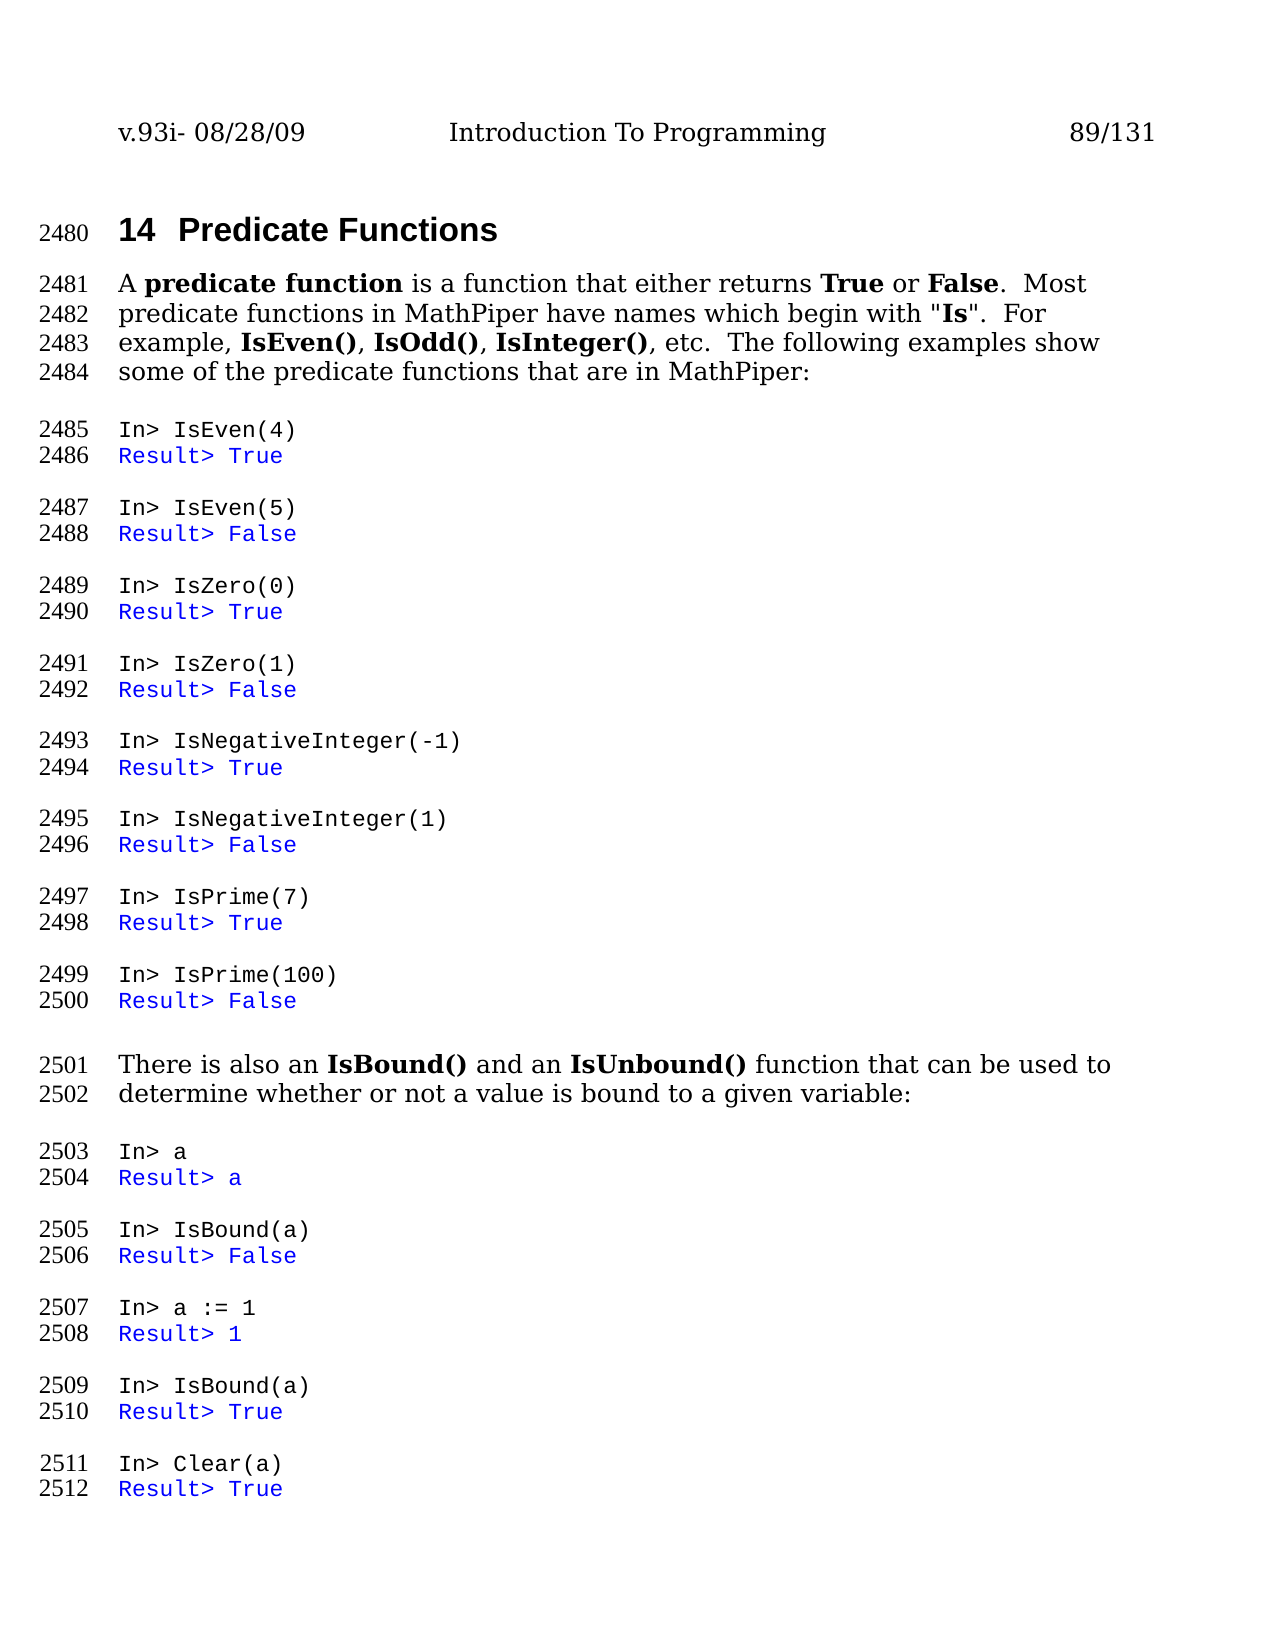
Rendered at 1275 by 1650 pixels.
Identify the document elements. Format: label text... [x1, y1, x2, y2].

text In> IsNegativeInteger(-1) [118, 730, 1157, 756]
text In> IsEven(4) [118, 419, 1157, 444]
text In> IsEven(5) [118, 496, 1157, 522]
text Result> False [118, 522, 1157, 548]
text There is also an IsBound() and an IsUnbound() function that can be used to determine whether or not a value is bound to a given variable: [118, 1050, 1157, 1109]
text In> IsBound(a) [118, 1218, 1157, 1244]
text Result> True [118, 911, 1157, 937]
text Result> True [118, 1478, 1157, 1504]
text In> IsZero(0) [118, 574, 1157, 600]
text Result> False [118, 989, 1157, 1015]
text Result> True [118, 1400, 1157, 1426]
text In> IsPrime(100) [118, 963, 1157, 989]
text Result> 1 [118, 1322, 1157, 1348]
text In> IsBound(a) [118, 1374, 1157, 1400]
subtitle Predicate Functions [118, 210, 1157, 248]
text Result> True [118, 444, 1157, 471]
text In> a := 1 [118, 1296, 1157, 1322]
text In> Clear(a) [118, 1452, 1157, 1478]
text Result> True [118, 600, 1157, 626]
text In> IsPrime(7) [118, 886, 1157, 911]
text In> a [118, 1141, 1157, 1167]
text Result> a [118, 1167, 1157, 1192]
text In> IsNegativeInteger(1) [118, 808, 1157, 834]
text Result> False [118, 678, 1157, 704]
text Result> False [118, 834, 1157, 859]
text In> IsZero(1) [118, 652, 1157, 678]
text A predicate function is a function that either returns True or False. Most predicate functions in MathPiper have names which begin with "Is". For example, IsEven(), IsOdd(), IsInteger(), etc. The following examples show some of the predicate functions that are in MathPiper: [118, 269, 1157, 387]
text Result> True [118, 756, 1157, 782]
text Result> False [118, 1244, 1157, 1270]
